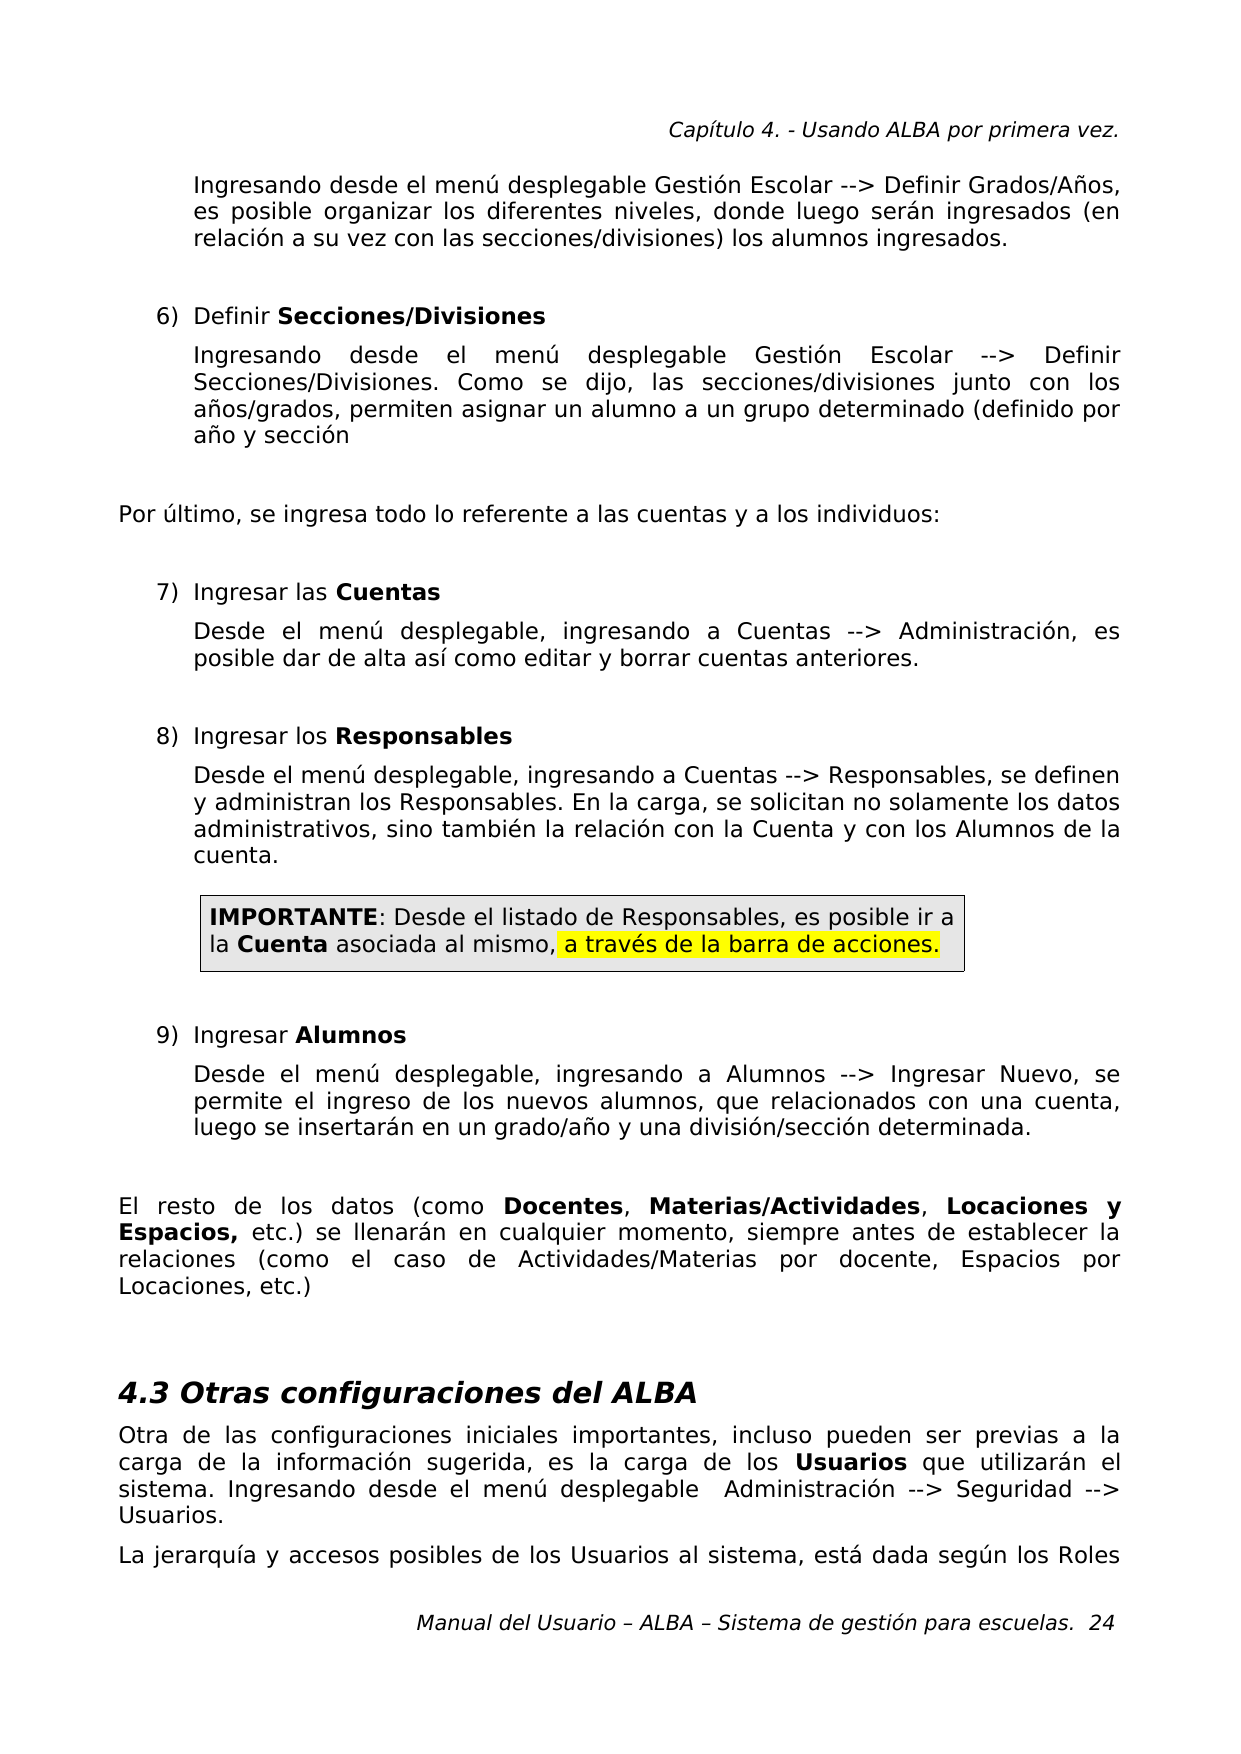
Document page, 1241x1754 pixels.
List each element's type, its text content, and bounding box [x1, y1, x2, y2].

text Otra de las configuraciones iniciales importantes, incluso pueden ser previas a la carga de la información sugerida, es la carga de los Usuarios que utilizarán el sistema. Ingresando desde el menú desplegable Administración --> Seguridad --> Usuarios. [118, 1423, 1122, 1529]
text IMPORTANTE: Desde el listado de Responsables, es posible ir a la Cuenta asociada al mismo, a través de la barra de acciones. [209, 904, 955, 958]
list Ingresar Alumnos [156, 1022, 1122, 1049]
list Definir Secciones/Divisiones [156, 303, 1122, 330]
list Ingresar las Cuentas [156, 579, 1122, 606]
list Desde el menú desplegable, ingresando a Alumnos --> Ingresar Nuevo, se permite el ingreso de los nuevos alumnos, que relacionados con una cuenta, luego se insertarán en un grado/año y una división/sección determinada. [156, 1061, 1122, 1141]
list Ingresar los Responsables [156, 723, 1122, 750]
list Desde el menú desplegable, ingresando a Cuentas --> Responsables, se definen y administran los Responsables. En la carga, se solicitan no solamente los datos administrativos, sino también la relación con la Cuenta y con los Alumnos de la cuenta. [156, 763, 1122, 869]
text El resto de los datos (como Docentes, Materias/Actividades, Locaciones y Espacios, etc.) se llenarán en cualquier momento, siempre antes de establecer la relaciones (como el caso de Actividades/Materias por docente, Espacios por Locaciones, etc.) [118, 1193, 1122, 1299]
text Por último, se ingresa todo lo referente a las cuentas y a los individuos: [118, 501, 1122, 528]
subtitle 4.3 Otras configuraciones del ALBA [118, 1376, 1122, 1410]
list Ingresando desde el menú desplegable Gestión Escolar --> Definir Secciones/Divisiones. Como se dijo, las secciones/divisiones junto con los años/grados, permiten asignar un alumno a un grupo determinado (definido por año y sección [156, 343, 1122, 449]
list Ingresando desde el menú desplegable Gestión Escolar --> Definir Grados/Años, es posible organizar los diferentes niveles, donde luego serán ingresados (en relación a su vez con las secciones/divisiones) los alumnos ingresados. [156, 172, 1122, 252]
list Desde el menú desplegable, ingresando a Cuentas --> Administración, es posible dar de alta así como editar y borrar cuentas anteriores. [156, 618, 1122, 672]
text La jerarquía y accesos posibles de los Usuarios al sistema, está dada según los Roles [118, 1542, 1122, 1568]
